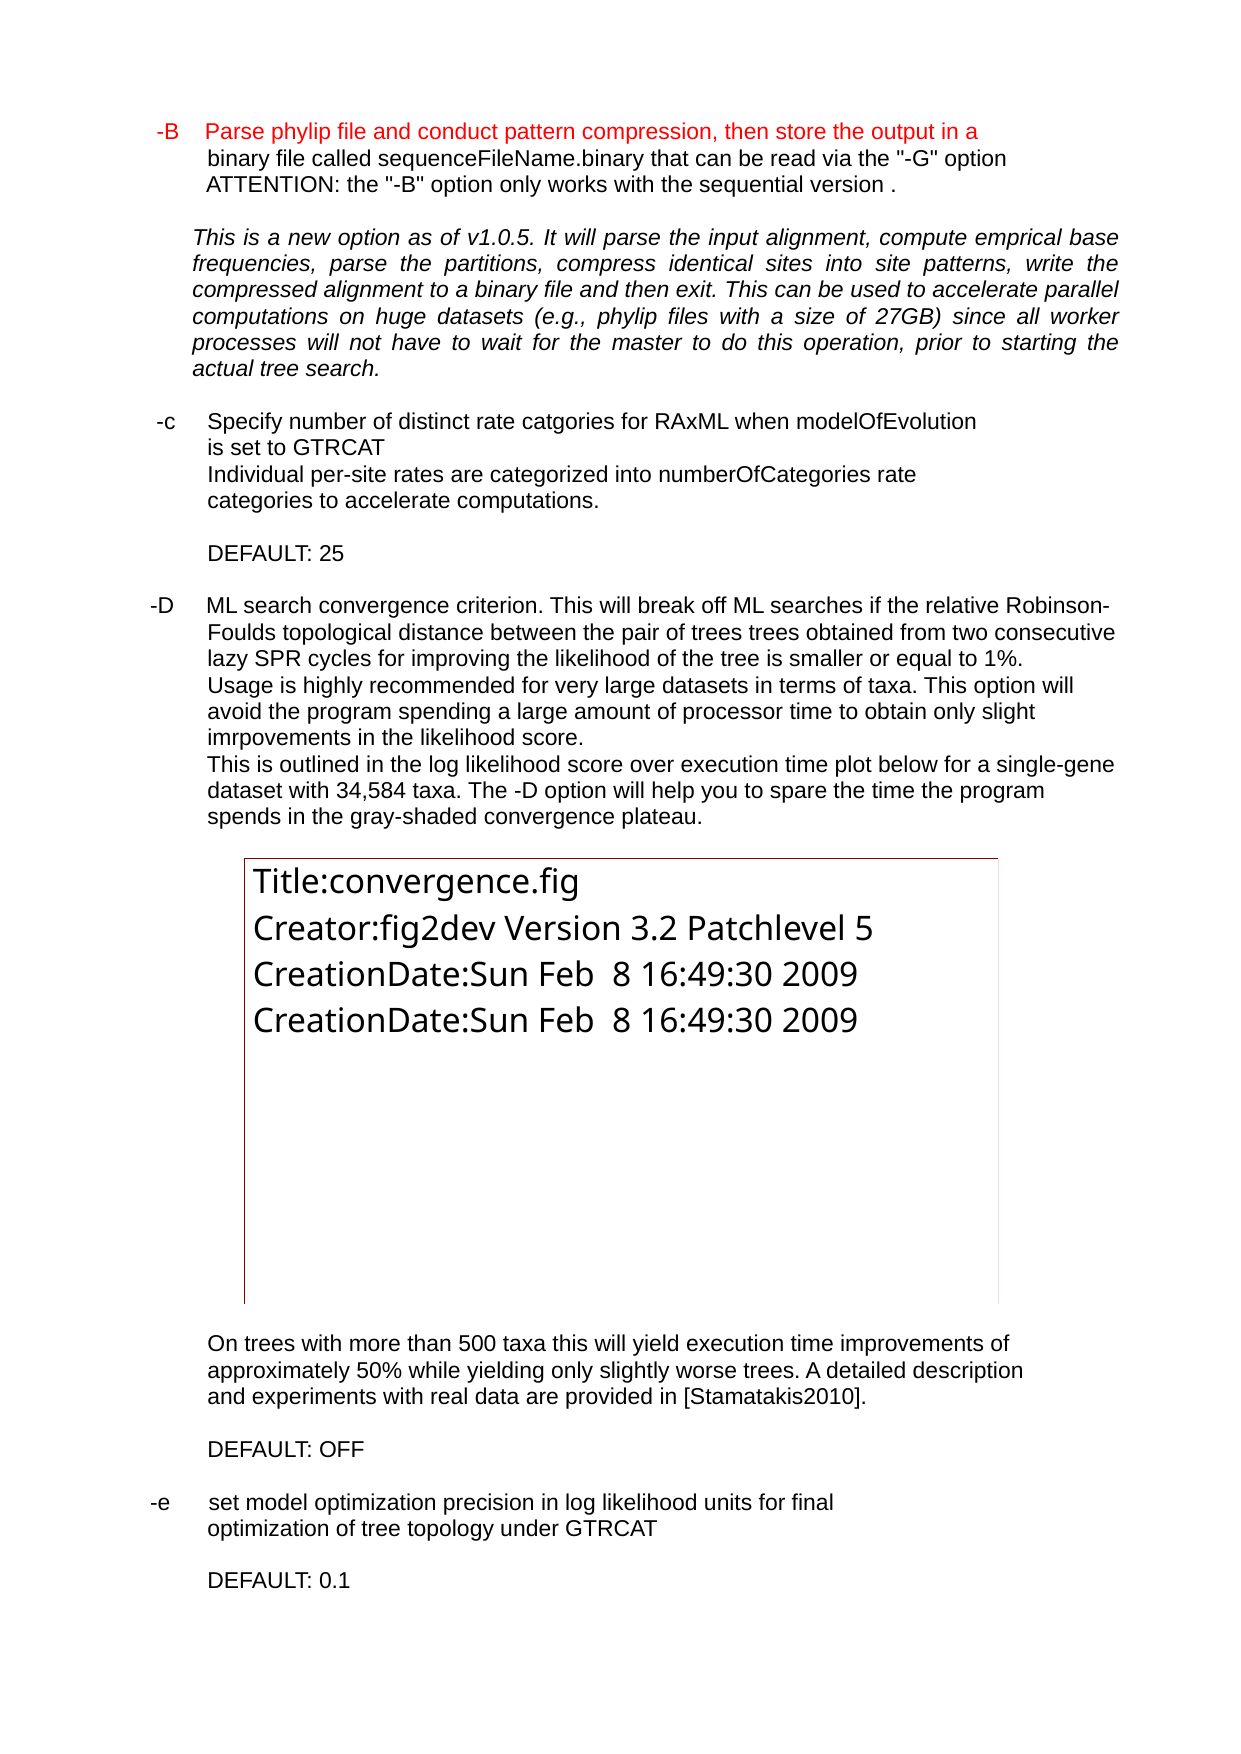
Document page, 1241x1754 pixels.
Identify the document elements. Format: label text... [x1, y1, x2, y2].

text is set to GTRCAT [118, 434, 1122, 461]
text optimization of tree topology under GTRCAT [118, 1515, 1122, 1541]
text DEFAULT: 25 [118, 540, 1122, 566]
text This is outlined in the log likelihood score over execution time plot below for a single-gene [118, 751, 1122, 777]
text -D ML search convergence criterion. This will break off ML searches if the relative Robinson- [118, 592, 1122, 619]
text categories to accelerate computations. [118, 487, 1122, 513]
text -e set model optimization precision in log likelihood units for final [118, 1488, 1122, 1515]
text lazy SPR cycles for improving the likelihood of the tree is smaller or equal to 1%. [118, 645, 1122, 672]
text -B Parse phylip file and conduct pattern compression, then store the output in a [118, 118, 1122, 144]
text spends in the gray-shaded convergence plateau. [118, 803, 1122, 830]
text binary file called sequenceFileName.binary that can be read via the "-G" option [118, 144, 1122, 171]
text imrpovements in the likelihood score. [118, 724, 1122, 751]
text Usage is highly recommended for very large datasets in terms of taxa. This option will [118, 672, 1122, 698]
text -c Specify number of distinct rate catgories for RAxML when modelOfEvolution [118, 408, 1122, 434]
text DEFAULT: OFF [118, 1436, 1122, 1462]
text DEFAULT: 0.1 [118, 1567, 1122, 1594]
text Foulds topological distance between the pair of trees trees obtained from two consecutive [118, 619, 1122, 645]
text Individual per-site rates are categorized into numberOfCategories rate [118, 461, 1122, 487]
text This is a new option as of v1.0.5. It will parse the input alignment, compute emprical base frequencies, parse the partitions, compress identical sites into site patterns, write the compressed alignment to a binary file and then exit. This can be used to accelerate parallel computations on huge datasets (e.g., phylip files with a size of 27GB) since all worker processes will not have to wait for the master to do this operation, prior to starting the actual tree search. [192, 223, 1122, 382]
text avoid the program spending a large amount of processor time to obtain only slight [118, 698, 1122, 724]
text ATTENTION: the "-B" option only works with the sequential version . [118, 171, 1122, 197]
text and experiments with real data are provided in [Stamatakis2010]. [118, 1383, 1122, 1409]
text approximately 50% while yielding only slightly worse trees. A detailed description [118, 1357, 1122, 1383]
text dataset with 34,584 taxa. The -D option will help you to spare the time the program [118, 777, 1122, 803]
text On trees with more than 500 taxa this will yield execution time improvements of [118, 1330, 1122, 1357]
